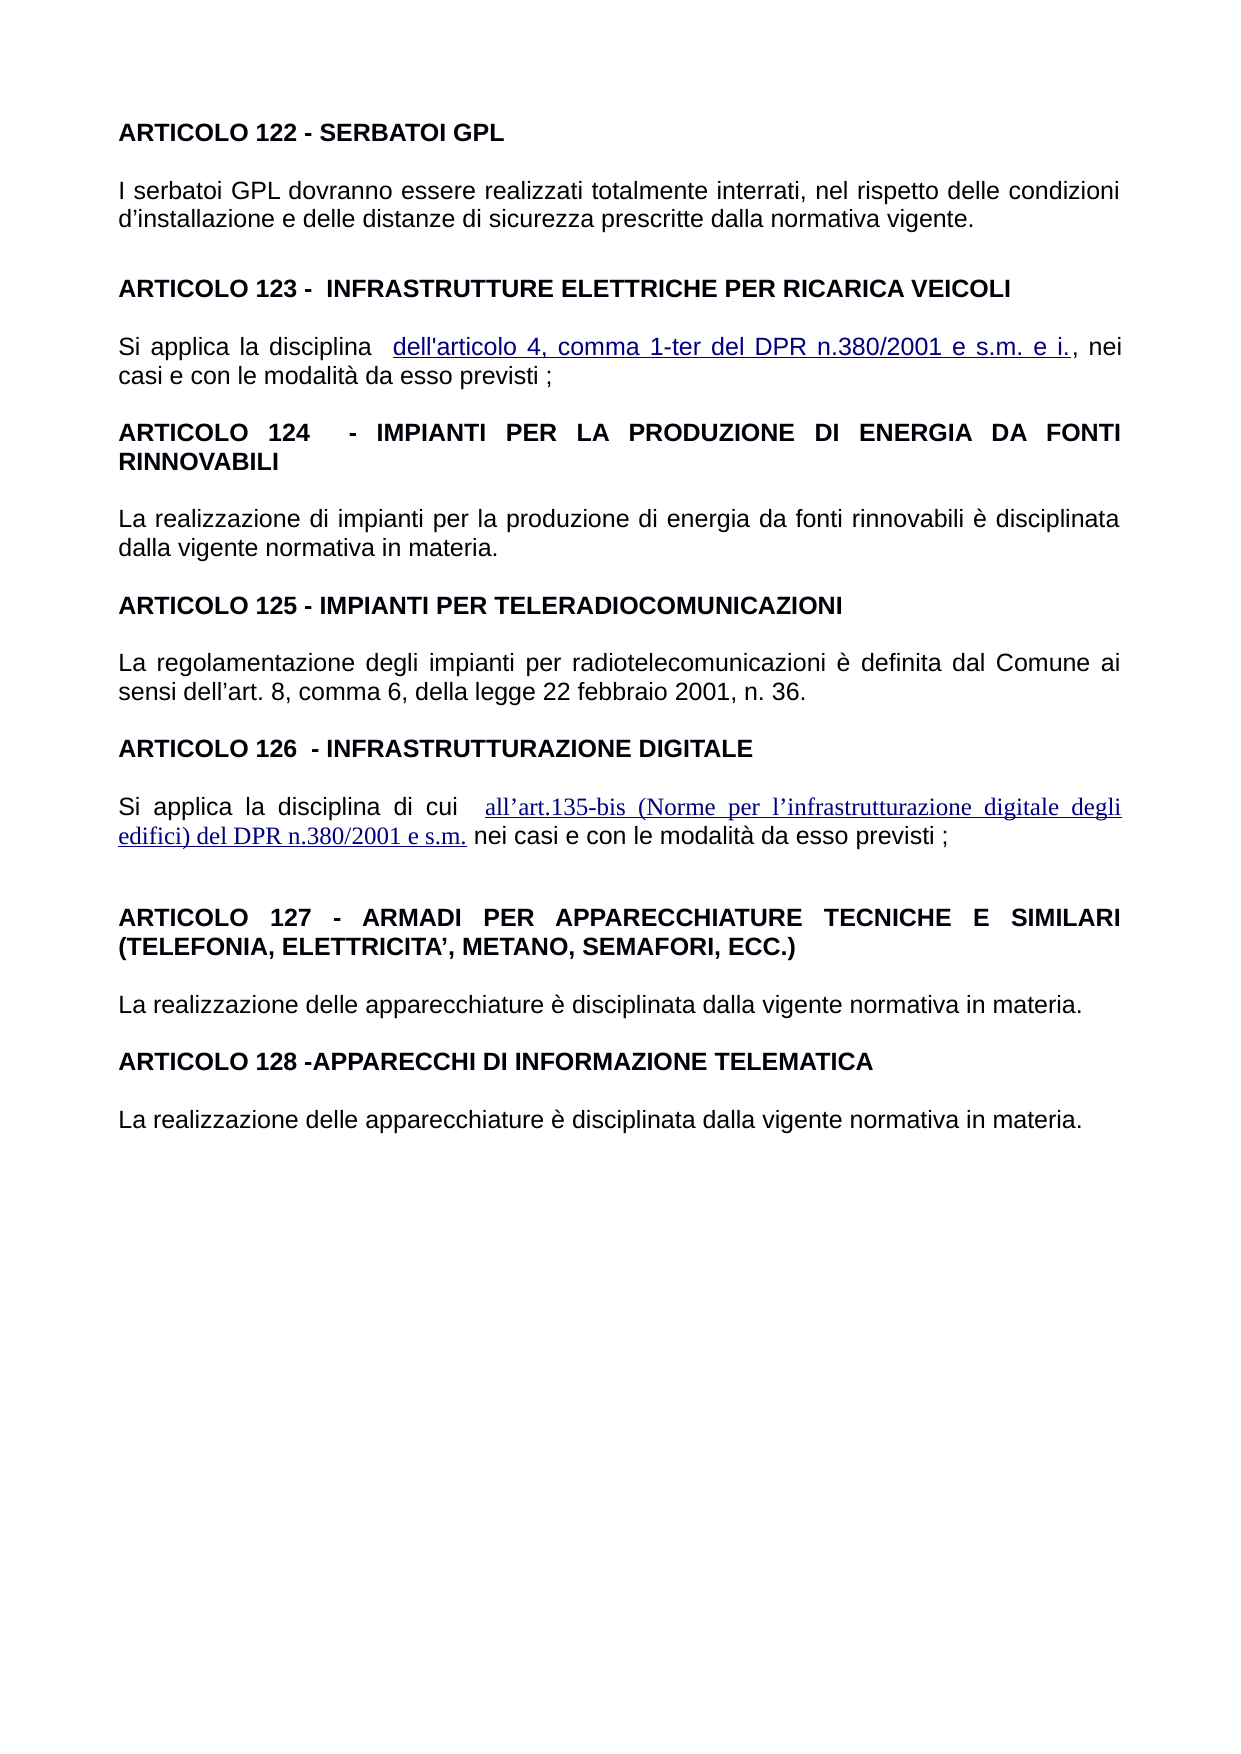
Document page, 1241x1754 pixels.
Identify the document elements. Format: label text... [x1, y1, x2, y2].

list La realizzazione delle apparecchiature è disciplinata dalla vigente normativa in materia. [118, 1104, 1122, 1133]
list La realizzazione di impianti per la produzione di energia da fonti rinnovabili è disciplinata dalla vigente normativa in materia. [118, 504, 1122, 562]
subtitle ARTICOLO 128 -APPARECCHI DI INFORMAZIONE TELEMATICA [118, 1047, 1122, 1076]
list La realizzazione delle apparecchiature è disciplinata dalla vigente normativa in materia. [118, 989, 1122, 1018]
text Si applica la disciplina dell'articolo 4, comma 1-ter del DPR n.380/2001 e s.m. e i., nei casi e con le modalità da esso previsti ; [118, 332, 1122, 389]
subtitle ARTICOLO 123 - INFRASTRUTTURE ELETTRICHE PER RICARICA VEICOLI [118, 274, 1122, 303]
subtitle ARTICOLO 122 - SERBATOI GPL [118, 118, 1122, 147]
list I serbatoi GPL dovranno essere realizzati totalmente interrati, nel rispetto delle condizioni d’installazione e delle distanze di sicurezza prescritte dalla normativa vigente. [118, 176, 1122, 233]
list La regolamentazione degli impianti per radiotelecomunicazioni è definita dal Comune ai sensi dell’art. 8, comma 6, della legge 22 febbraio 2001, n. 36. [118, 648, 1122, 706]
text Si applica la disciplina di cui all’art.135-bis (Norme per l’infrastrutturazione digitale degli edifici) del DPR n.380/2001 e s.m. nei casi e con le modalità da esso previsti ; [118, 792, 1122, 849]
subtitle ARTICOLO 126 - INFRASTRUTTURAZIONE DIGITALE [118, 734, 1122, 763]
subtitle ARTICOLO 124 - IMPIANTI PER LA PRODUZIONE DI ENERGIA DA FONTI RINNOVABILI [118, 418, 1122, 476]
subtitle ARTICOLO 125 - IMPIANTI PER TELERADIOCOMUNICAZIONI [118, 591, 1122, 619]
subtitle ARTICOLO 127 - ARMADI PER APPARECCHIATURE TECNICHE E SIMILARI (TELEFONIA, ELETTRICITA’, METANO, SEMAFORI, ECC.) [118, 903, 1122, 961]
